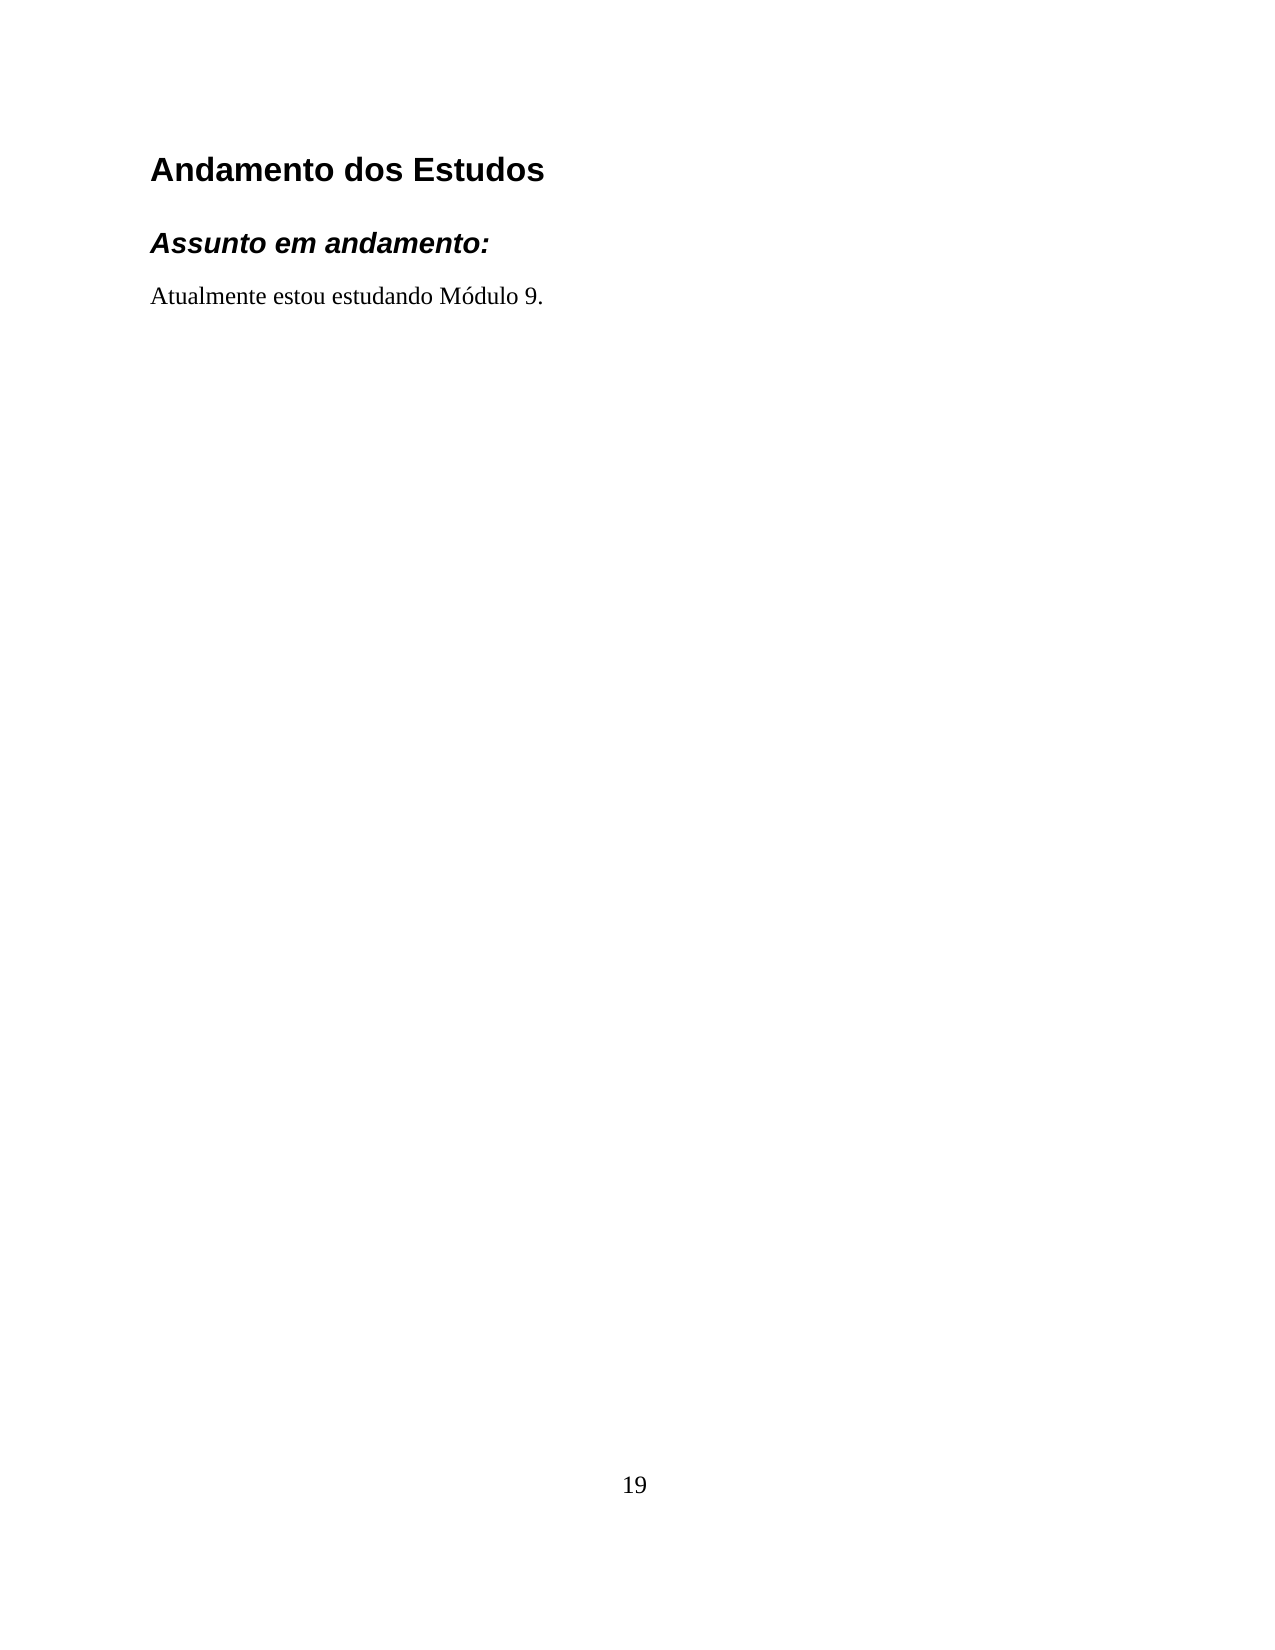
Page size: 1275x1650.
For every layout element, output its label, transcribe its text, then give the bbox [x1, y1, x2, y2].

text Atualmente estou estudando Módulo 9. [150, 281, 1125, 339]
subtitle Assunto em andamento: [150, 226, 1125, 260]
subtitle Andamento dos Estudos [150, 150, 1125, 189]
